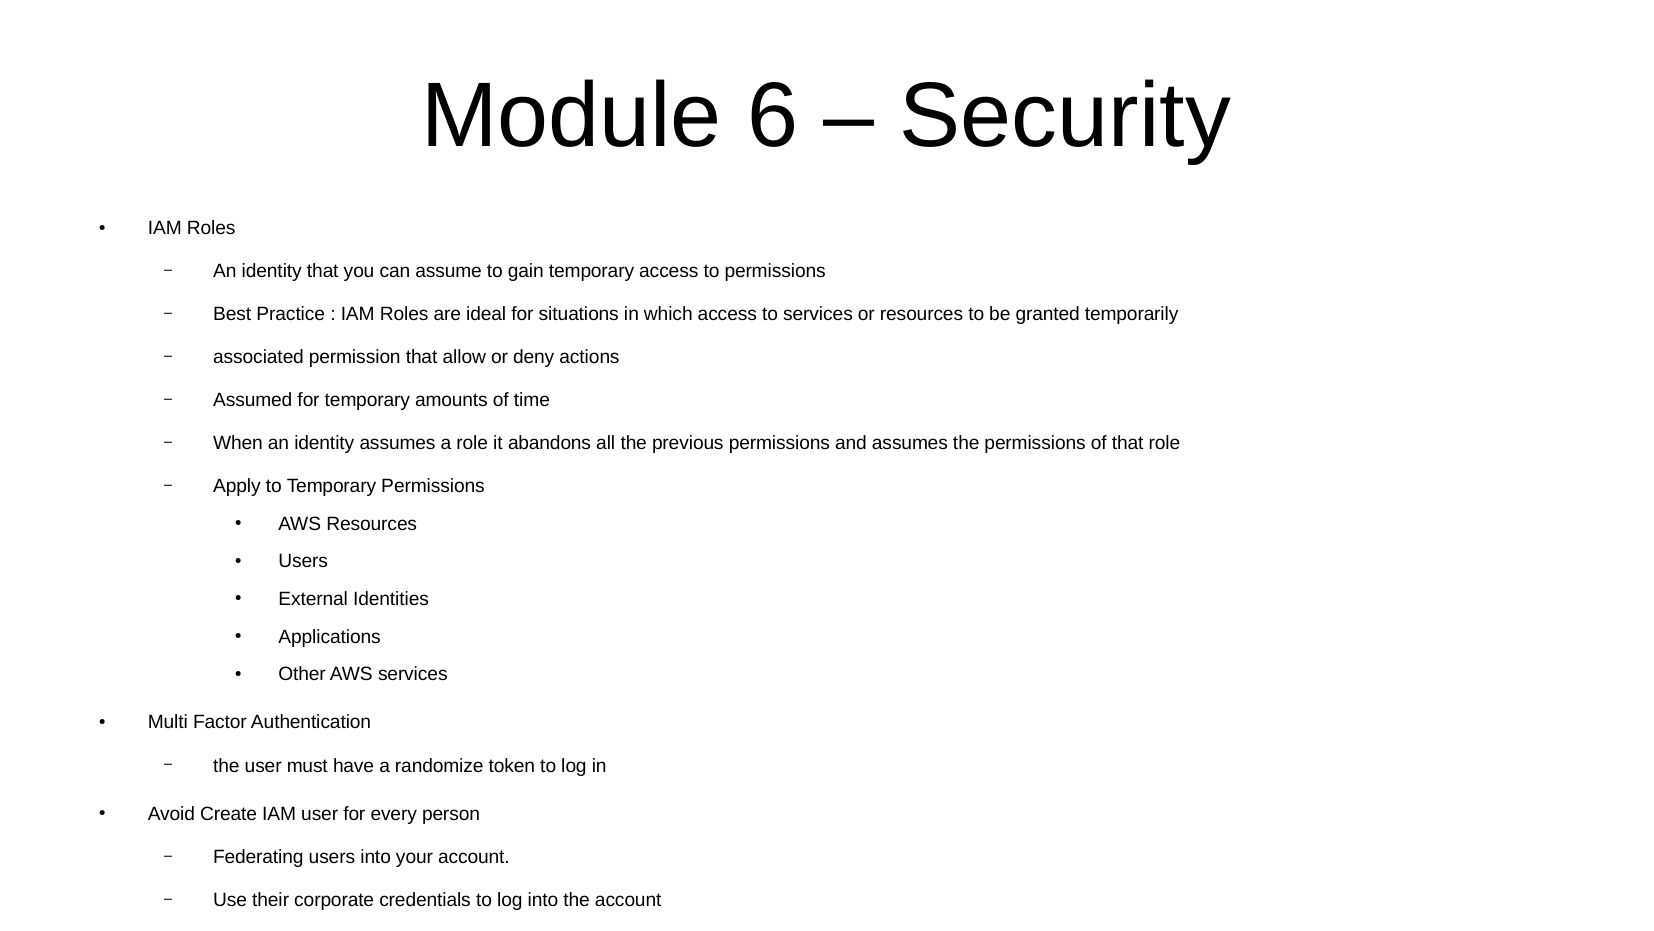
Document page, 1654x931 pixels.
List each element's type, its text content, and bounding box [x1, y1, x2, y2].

list IAM Roles An identity that you can assume to gain temporary access to permissions Best Practice : IAM Roles are ideal for situations in which access to services or resources to be granted temporarily associated permission that allow or deny actions Assumed for temporary amounts of time When an identity assumes a role it abandons all the previous permissions and assumes the permissions of that role Apply to Temporary Permissions AWS Resources Users External Identities Applications Other AWS services Multi Factor Authentication the user must have a randomize token to log in Avoid Create IAM user for every person Federating users into your account. Use their corporate credentials to log into the account [82, 217, 1636, 916]
title Module 6 – Security [82, 37, 1571, 193]
